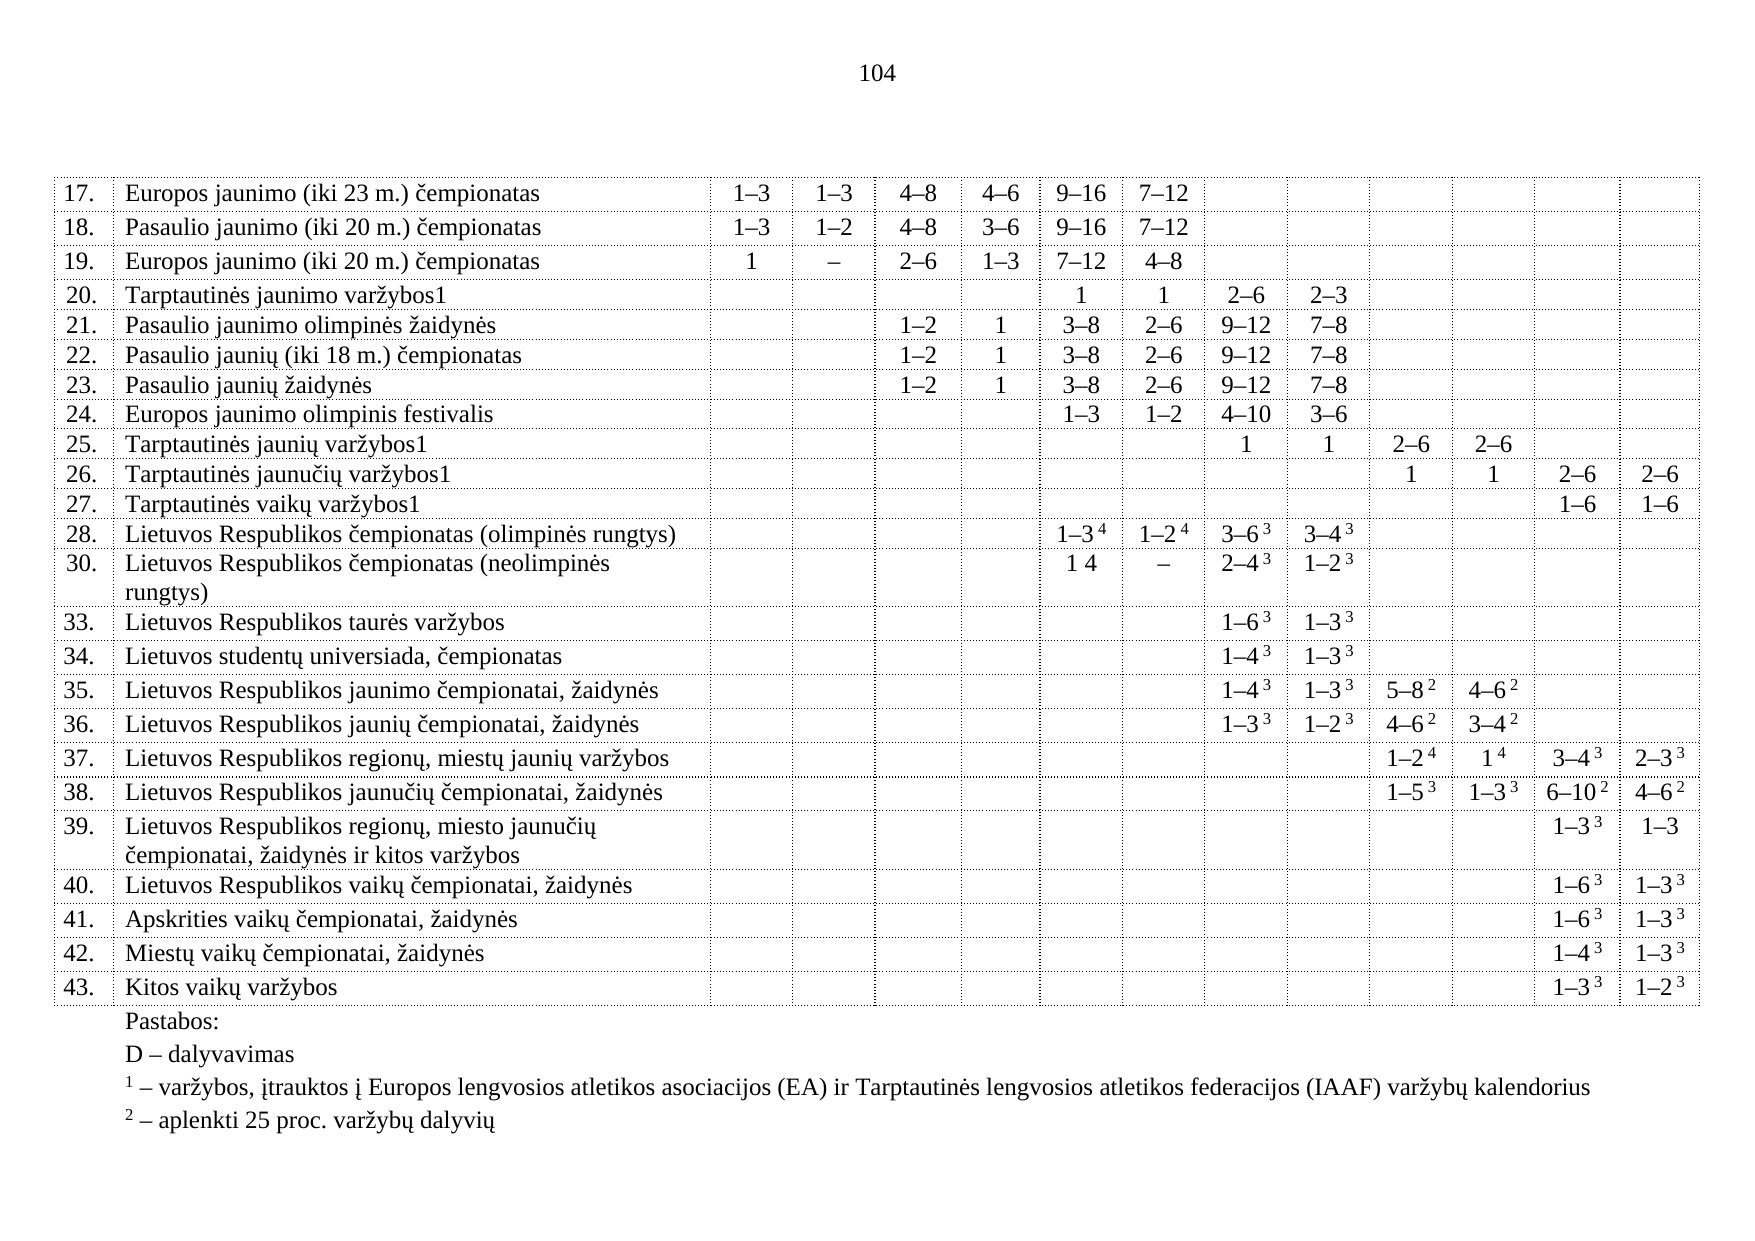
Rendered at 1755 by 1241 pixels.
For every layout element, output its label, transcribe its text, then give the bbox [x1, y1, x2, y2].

table_cell 1–4 3 [1535, 937, 1620, 971]
table_cell [710, 488, 793, 518]
table_cell [961, 518, 1040, 547]
table_cell [875, 428, 961, 458]
table_cell [793, 640, 875, 674]
table_cell [793, 971, 875, 1005]
table_cell [1205, 177, 1287, 211]
table_cell Apskrities vaikų čempionatai, žaidynės [114, 903, 710, 937]
table_cell [1452, 518, 1534, 547]
table_cell [710, 339, 793, 369]
table_cell [1620, 674, 1699, 708]
table_cell 41. [55, 903, 114, 937]
table_cell [710, 742, 793, 776]
table_cell [1040, 606, 1122, 640]
table_cell [1123, 674, 1205, 708]
table_cell [793, 518, 875, 547]
table_cell 9–12 [1205, 369, 1287, 398]
table_cell [1452, 309, 1534, 339]
table_cell [710, 309, 793, 339]
table_cell [1123, 971, 1205, 1005]
table_cell 36. [55, 708, 114, 742]
table_cell [1287, 488, 1370, 518]
table_cell [1535, 708, 1620, 742]
table_cell [1370, 903, 1452, 937]
table_cell [1452, 339, 1534, 369]
table_cell [1287, 810, 1370, 869]
table_cell Lietuvos Respublikos čempionatas (neolimpinės rungtys) [114, 548, 710, 606]
table_cell [1370, 369, 1452, 398]
table_cell [1370, 177, 1452, 211]
table_cell 38. [55, 776, 114, 810]
table_cell 21. [55, 309, 114, 339]
table_cell [710, 428, 793, 458]
table_cell 7–8 [1287, 339, 1370, 369]
table_cell [1452, 245, 1534, 279]
table_cell [1123, 776, 1205, 810]
table_cell [1620, 640, 1699, 674]
table_cell [1287, 903, 1370, 937]
table_cell Lietuvos Respublikos regionų, miesto jaunučių čempionatai, žaidynės ir kitos varžybos [114, 810, 710, 869]
table_cell [1620, 245, 1699, 279]
table_cell 1 [961, 309, 1040, 339]
table_cell 4–6 [961, 177, 1040, 211]
table_cell [1620, 369, 1699, 398]
table_cell Pastabos: D – dalyvavimas 1 – varžybos, įtrauktos į Europos lengvosios atletikos asociacijos (EA) ir Tarptautinės lengvosios atletikos federacijos (IAAF) varžybų kalendorius 2 – aplenkti 25 proc. varžybų dalyvių [114, 1005, 1699, 1138]
table_cell 2–3 3 [1620, 742, 1699, 776]
table_cell [1535, 369, 1620, 398]
table_cell [1287, 211, 1370, 245]
table_cell [793, 548, 875, 606]
table_cell 1–4 3 [1205, 640, 1287, 674]
table_cell 4–8 [1123, 245, 1205, 279]
table_cell [875, 279, 961, 309]
table_cell [1370, 606, 1452, 640]
table_cell 3–4 3 [1535, 742, 1620, 776]
table_cell [1620, 428, 1699, 458]
table_cell 1–2 4 [1370, 742, 1452, 776]
table_cell 9–16 [1040, 211, 1122, 245]
table_cell [875, 903, 961, 937]
table_cell [1205, 971, 1287, 1005]
table_cell [1040, 776, 1122, 810]
table_cell 1–3 3 [1535, 810, 1620, 869]
table_cell [793, 399, 875, 428]
table_cell [710, 606, 793, 640]
table_cell [1205, 903, 1287, 937]
table_cell 1 [1205, 428, 1287, 458]
table_cell Europos jaunimo (iki 23 m.) čempionatas [114, 177, 710, 211]
table_cell Kitos vaikų varžybos [114, 971, 710, 1005]
table_cell [1370, 518, 1452, 547]
table_cell [710, 548, 793, 606]
table_cell [710, 776, 793, 810]
table_cell [1040, 708, 1122, 742]
table_cell [793, 674, 875, 708]
table_cell 1–2 [793, 211, 875, 245]
table_cell [1452, 369, 1534, 398]
table_cell 7–8 [1287, 369, 1370, 398]
table_cell 3–8 [1040, 369, 1122, 398]
table_cell [1370, 971, 1452, 1005]
table_cell 1–3 [1040, 399, 1122, 428]
table_cell [1620, 309, 1699, 339]
table_cell [1452, 279, 1534, 309]
table_cell 23. [55, 369, 114, 398]
table_cell [793, 708, 875, 742]
table_cell Lietuvos Respublikos regionų, miestų jaunių varžybos [114, 742, 710, 776]
table_cell 4–6 2 [1620, 776, 1699, 810]
table_cell [1620, 606, 1699, 640]
table_cell [875, 810, 961, 869]
table_cell [875, 674, 961, 708]
table_cell [793, 488, 875, 518]
table_cell 1–2 [875, 339, 961, 369]
table_cell [1205, 776, 1287, 810]
table_cell [1452, 488, 1534, 518]
table_cell [793, 742, 875, 776]
table_cell 7–12 [1040, 245, 1122, 279]
table_cell [1040, 674, 1122, 708]
table_cell 4–6 2 [1452, 674, 1534, 708]
table_cell [1287, 937, 1370, 971]
table_cell [1535, 428, 1620, 458]
table_cell [1123, 428, 1205, 458]
table_cell 4–8 [875, 211, 961, 245]
table_cell [710, 279, 793, 309]
table_cell 9–16 [1040, 177, 1122, 211]
table_cell 2–6 [1205, 279, 1287, 309]
table_cell [1040, 640, 1122, 674]
table_cell [1452, 971, 1534, 1005]
table_cell 43. [55, 971, 114, 1005]
table_cell 5–8 2 [1370, 674, 1452, 708]
table_cell [875, 742, 961, 776]
table_cell 3–8 [1040, 309, 1122, 339]
table_cell Europos jaunimo (iki 20 m.) čempionatas [114, 245, 710, 279]
table_cell 1–3 [1620, 810, 1699, 869]
table_cell 4–6 2 [1370, 708, 1452, 742]
table_cell [1452, 211, 1534, 245]
table_cell [1123, 458, 1205, 488]
table_cell [1287, 742, 1370, 776]
table_cell Tarptautinės vaikų varžybos1 [114, 488, 710, 518]
table_cell [1123, 488, 1205, 518]
table_cell [875, 518, 961, 547]
table_cell [1205, 937, 1287, 971]
table_cell [1452, 869, 1534, 903]
table_cell [961, 488, 1040, 518]
table_cell [1123, 810, 1205, 869]
table_cell [1370, 810, 1452, 869]
table_cell [793, 937, 875, 971]
table_cell 1–3 3 [1452, 776, 1534, 810]
table_cell Lietuvos Respublikos jaunių čempionatai, žaidynės [114, 708, 710, 742]
table_cell Lietuvos Respublikos taurės varžybos [114, 606, 710, 640]
table_cell 1–3 3 [1287, 640, 1370, 674]
table_cell [961, 399, 1040, 428]
table_cell 1 [1370, 458, 1452, 488]
table_cell [1535, 177, 1620, 211]
table_cell 30. [55, 548, 114, 606]
table_cell 2–6 [1370, 428, 1452, 458]
table_cell [1535, 211, 1620, 245]
table_cell [1452, 903, 1534, 937]
table_cell 1–6 3 [1535, 903, 1620, 937]
table_cell [1287, 177, 1370, 211]
table_cell 7–8 [1287, 309, 1370, 339]
table_cell 2–6 [1123, 369, 1205, 398]
table_cell [1452, 640, 1534, 674]
table_cell 2–3 [1287, 279, 1370, 309]
table_cell 20. [55, 279, 114, 309]
table_cell 1 [961, 339, 1040, 369]
table_cell [1535, 309, 1620, 339]
table_cell 1 [1123, 279, 1205, 309]
table_cell 9–12 [1205, 309, 1287, 339]
table_cell [1370, 869, 1452, 903]
table_cell [1452, 548, 1534, 606]
table_cell 4–8 [875, 177, 961, 211]
table_cell 1 [1040, 279, 1122, 309]
table_cell [1535, 339, 1620, 369]
table_cell [1535, 279, 1620, 309]
table_cell [1123, 869, 1205, 903]
table_cell [875, 548, 961, 606]
table_cell Tarptautinės jaunučių varžybos1 [114, 458, 710, 488]
table_cell [710, 903, 793, 937]
table_cell [1452, 606, 1534, 640]
table_cell [1205, 488, 1287, 518]
table_cell [793, 606, 875, 640]
table_cell [1535, 606, 1620, 640]
table_cell [793, 369, 875, 398]
table_cell [1123, 742, 1205, 776]
table_cell [1535, 640, 1620, 674]
table_cell 2–6 [1535, 458, 1620, 488]
table_cell [875, 458, 961, 488]
table_cell [55, 1005, 114, 1138]
table_cell [1620, 518, 1699, 547]
table_cell 1–3 3 [1620, 869, 1699, 903]
table_cell 3–6 3 [1205, 518, 1287, 547]
table_cell – [1123, 548, 1205, 606]
table_cell Lietuvos studentų universiada, čempionatas [114, 640, 710, 674]
table_cell [1370, 245, 1452, 279]
table_cell 6–10 2 [1535, 776, 1620, 810]
table_cell [875, 399, 961, 428]
table_cell [961, 548, 1040, 606]
table_cell 1–2 3 [1287, 548, 1370, 606]
table_cell [1123, 640, 1205, 674]
table_cell 3–4 2 [1452, 708, 1534, 742]
table_cell 40. [55, 869, 114, 903]
table_cell 1–2 4 [1123, 518, 1205, 547]
table_cell 1–3 [961, 245, 1040, 279]
table_cell 1–3 [793, 177, 875, 211]
table_cell 9–12 [1205, 339, 1287, 369]
table_cell Miestų vaikų čempionatai, žaidynės [114, 937, 710, 971]
table_cell 18. [55, 211, 114, 245]
table_cell [710, 708, 793, 742]
table_cell [1535, 245, 1620, 279]
table_cell [1620, 211, 1699, 245]
table_cell [1123, 937, 1205, 971]
table_cell [1370, 339, 1452, 369]
table_cell Pasaulio jaunių žaidynės [114, 369, 710, 398]
table_cell [1205, 869, 1287, 903]
table_cell [1620, 399, 1699, 428]
table_cell 1–6 3 [1535, 869, 1620, 903]
table_cell 1–6 [1535, 488, 1620, 518]
table_cell 26. [55, 458, 114, 488]
table_cell [1620, 339, 1699, 369]
table_cell [961, 458, 1040, 488]
table_cell 24. [55, 399, 114, 428]
table_cell 17. [55, 177, 114, 211]
table_cell [961, 903, 1040, 937]
table_cell [1535, 548, 1620, 606]
table_cell [1370, 309, 1452, 339]
table_cell 1 [1287, 428, 1370, 458]
table_cell [793, 428, 875, 458]
table_cell [1620, 177, 1699, 211]
table_cell [875, 971, 961, 1005]
table_cell 1 4 [1040, 548, 1122, 606]
table_cell [1040, 903, 1122, 937]
table_cell Lietuvos Respublikos jaunimo čempionatai, žaidynės [114, 674, 710, 708]
table_cell 1–3 3 [1620, 903, 1699, 937]
table_cell [1370, 548, 1452, 606]
table_cell 2–6 [1620, 458, 1699, 488]
table_cell [1040, 971, 1122, 1005]
table_cell [1535, 399, 1620, 428]
table_cell [1205, 810, 1287, 869]
table_cell [1370, 488, 1452, 518]
table_cell [1535, 674, 1620, 708]
table_cell [961, 674, 1040, 708]
table_cell [710, 640, 793, 674]
table_cell 33. [55, 606, 114, 640]
table_cell 3–6 [1287, 399, 1370, 428]
table_cell 7–12 [1123, 177, 1205, 211]
table_cell 34. [55, 640, 114, 674]
table_cell [710, 937, 793, 971]
table_cell 1–3 [710, 211, 793, 245]
table_cell 1–5 3 [1370, 776, 1452, 810]
table_cell Pasaulio jaunimo (iki 20 m.) čempionatas [114, 211, 710, 245]
table_cell 27. [55, 488, 114, 518]
table_cell [875, 937, 961, 971]
table_cell [875, 640, 961, 674]
table_cell [1370, 211, 1452, 245]
table_cell 3–4 3 [1287, 518, 1370, 547]
table_cell 2–6 [1123, 309, 1205, 339]
table_cell [1040, 428, 1122, 458]
table_cell [961, 708, 1040, 742]
table_cell [961, 869, 1040, 903]
table_cell [1452, 810, 1534, 869]
table_cell [1040, 810, 1122, 869]
table_cell [875, 488, 961, 518]
table_cell [710, 399, 793, 428]
table_cell [710, 518, 793, 547]
table_cell Lietuvos Respublikos jaunučių čempionatai, žaidynės [114, 776, 710, 810]
table_cell [710, 458, 793, 488]
table_cell 1–3 3 [1287, 606, 1370, 640]
table_cell [1040, 742, 1122, 776]
table_cell [793, 339, 875, 369]
table_cell 1–6 3 [1205, 606, 1287, 640]
table_cell [1370, 279, 1452, 309]
table_cell 1–2 [1123, 399, 1205, 428]
table_cell [875, 869, 961, 903]
table_cell [1452, 937, 1534, 971]
table_cell [961, 279, 1040, 309]
table_cell [1205, 211, 1287, 245]
table_cell [1040, 458, 1122, 488]
table_cell Europos jaunimo olimpinis festivalis [114, 399, 710, 428]
table_cell [1123, 708, 1205, 742]
table_cell 42. [55, 937, 114, 971]
table_cell [1370, 937, 1452, 971]
table_cell [875, 606, 961, 640]
table_cell [875, 708, 961, 742]
table_cell [961, 937, 1040, 971]
table_cell [1287, 776, 1370, 810]
table_cell [1620, 708, 1699, 742]
table_cell 1–3 3 [1535, 971, 1620, 1005]
table_cell [793, 776, 875, 810]
table_cell 1 [710, 245, 793, 279]
table_cell [961, 640, 1040, 674]
table_cell [1452, 399, 1534, 428]
table_cell 7–12 [1123, 211, 1205, 245]
table_cell [1452, 177, 1534, 211]
table_cell 1–3 3 [1620, 937, 1699, 971]
table_cell 3–8 [1040, 339, 1122, 369]
table_cell 1–2 3 [1287, 708, 1370, 742]
table_cell [793, 869, 875, 903]
table_cell 1–6 [1620, 488, 1699, 518]
table_cell 28. [55, 518, 114, 547]
table_cell [710, 971, 793, 1005]
table_cell 1–2 [875, 309, 961, 339]
table_cell 25. [55, 428, 114, 458]
table_cell 1–2 [875, 369, 961, 398]
table_cell [961, 776, 1040, 810]
table_cell 1 [1452, 458, 1534, 488]
table_cell [793, 458, 875, 488]
table_cell [1620, 548, 1699, 606]
table_cell 1–3 [710, 177, 793, 211]
table_cell Lietuvos Respublikos vaikų čempionatai, žaidynės [114, 869, 710, 903]
table_cell 1 4 [1452, 742, 1534, 776]
table_cell [1370, 399, 1452, 428]
table_cell [875, 776, 961, 810]
table_cell [1535, 518, 1620, 547]
table_cell [1370, 640, 1452, 674]
table_cell [1205, 458, 1287, 488]
table_cell 1 [961, 369, 1040, 398]
table_cell Pasaulio jaunių (iki 18 m.) čempionatas [114, 339, 710, 369]
table_cell [1123, 903, 1205, 937]
table_cell – [793, 245, 875, 279]
table_cell [793, 309, 875, 339]
table_cell [1040, 869, 1122, 903]
table_cell 1–3 4 [1040, 518, 1122, 547]
table_cell [710, 869, 793, 903]
table_cell 2–6 [875, 245, 961, 279]
table_cell Tarptautinės jaunimo varžybos1 [114, 279, 710, 309]
table_cell [1287, 245, 1370, 279]
table_cell 1–2 3 [1620, 971, 1699, 1005]
table_cell [1040, 937, 1122, 971]
table_cell [793, 903, 875, 937]
table_cell [961, 742, 1040, 776]
table_cell [710, 674, 793, 708]
table_cell Lietuvos Respublikos čempionatas (olimpinės rungtys) [114, 518, 710, 547]
table_cell 39. [55, 810, 114, 869]
table_cell 1–4 3 [1205, 674, 1287, 708]
table_cell [961, 971, 1040, 1005]
table_cell [1040, 488, 1122, 518]
table_cell [961, 810, 1040, 869]
table_cell 37. [55, 742, 114, 776]
table_cell 19. [55, 245, 114, 279]
table_cell [1205, 245, 1287, 279]
table_cell [961, 428, 1040, 458]
table_cell Tarptautinės jaunių varžybos1 [114, 428, 710, 458]
table_cell 1–3 3 [1205, 708, 1287, 742]
table_cell [1123, 606, 1205, 640]
table_cell [1287, 971, 1370, 1005]
table_cell [710, 810, 793, 869]
table_cell 2–4 3 [1205, 548, 1287, 606]
table_cell [1287, 869, 1370, 903]
table_cell [710, 369, 793, 398]
table_cell 4–10 [1205, 399, 1287, 428]
table_cell 1–3 3 [1287, 674, 1370, 708]
table_cell 22. [55, 339, 114, 369]
table_cell [1620, 279, 1699, 309]
table_cell 35. [55, 674, 114, 708]
table_cell 3–6 [961, 211, 1040, 245]
table_cell [1205, 742, 1287, 776]
table_cell 2–6 [1123, 339, 1205, 369]
table_cell [793, 279, 875, 309]
table_cell 2–6 [1452, 428, 1534, 458]
table_cell Pasaulio jaunimo olimpinės žaidynės [114, 309, 710, 339]
table_cell [793, 810, 875, 869]
table_cell [1287, 458, 1370, 488]
table_cell [961, 606, 1040, 640]
